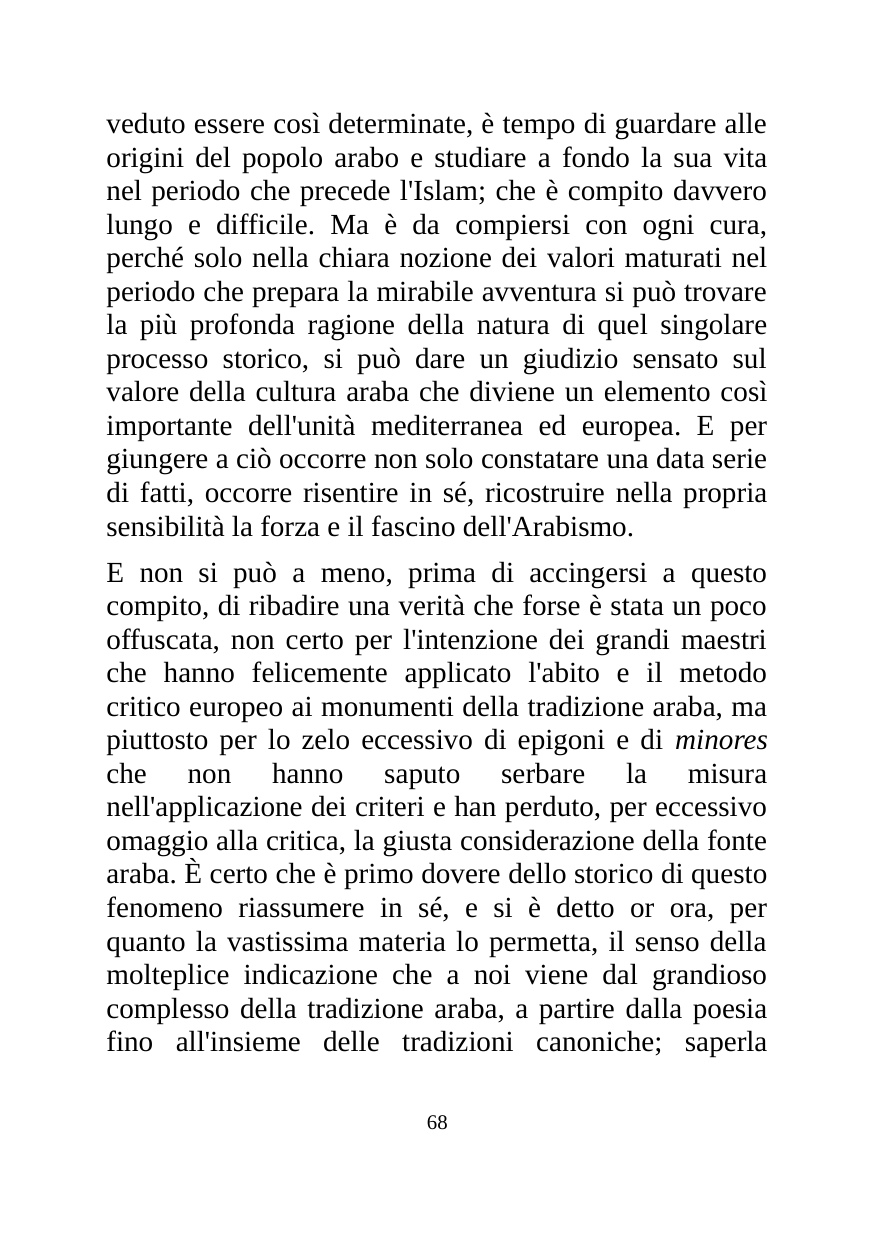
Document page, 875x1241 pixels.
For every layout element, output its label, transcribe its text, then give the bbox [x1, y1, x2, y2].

text veduto essere così determinate, è tempo di guardare alle origini del popolo arabo e studiare a fondo la sua vita nel periodo che precede l'Islam; che è compito davvero lungo e difficile. Ma è da compiersi con ogni cura, perché solo nella chiara nozione dei valori maturati nel periodo che prepara la mirabile avventura si può trovare la più profonda ragione della natura di quel singolare processo storico, si può dare un giudizio sensato sul valore della cultura araba che diviene un elemento così importante dell'unità mediterranea ed europea. E per giungere a ciò occorre non solo constatare una data serie di fatti, occorre risentire in sé, ricostruire nella propria sensibilità la forza e il fascino dell'Arabismo. [106, 106, 768, 542]
text E non si può a meno, prima di accingersi a questo compito, di ribadire una verità che forse è stata un poco offuscata, non certo per l'intenzione dei grandi maestri che hanno felicemente applicato l'abito e il metodo critico europeo ai monumenti della tradizione araba, ma piuttosto per lo zelo eccessivo di epigoni e di minores che non hanno saputo serbare la misura nell'applicazione dei criteri e han perduto, per eccessivo omaggio alla critica, la giusta considerazione della fonte araba. È certo che è primo dovere dello storico di questo fenomeno riassumere in sé, e si è detto or ora, per quanto la vastissima materia lo permetta, il senso della molteplice indicazione che a noi viene dal grandioso complesso della tradizione araba, a partire dalla poesia fino all'insieme delle tradizioni canoniche; saperla [106, 555, 768, 1058]
